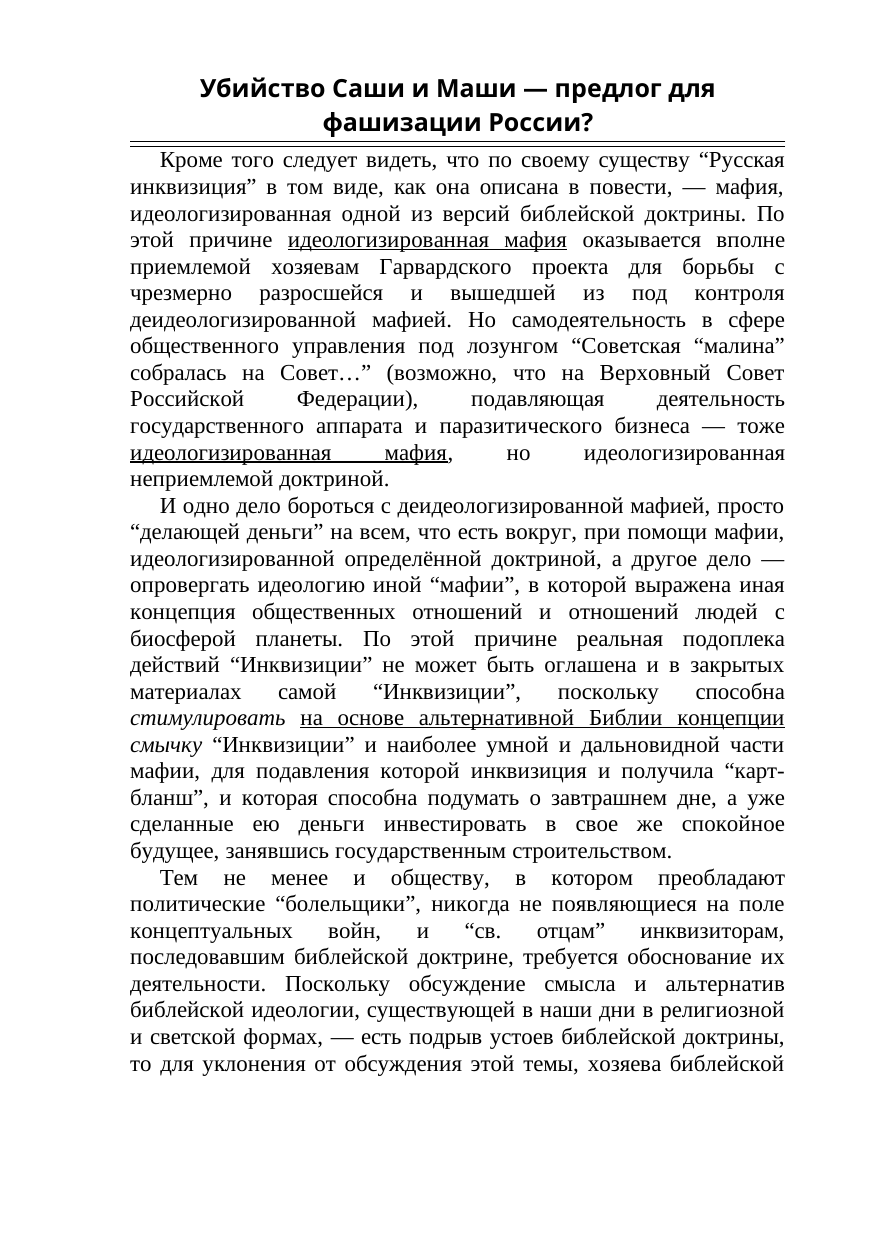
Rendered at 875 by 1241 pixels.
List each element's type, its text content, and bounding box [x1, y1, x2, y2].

text И одно дело бороться с деидеологизированной мафией, просто “делающей деньги” на всем, что есть вокруг, при помощи мафии, идеологизированной определённой доктриной, а другое дело — опровергать идеологию иной “мафии”, в которой выражена иная концепция общественных отношений и отношений людей с биосферой планеты. По этой причине реальная подоплека действий “Инквизиции” не может быть оглашена и в закрытых материалах самой “Инквизиции”, поскольку способна стимулировать на основе альтернативной Библии концепции смычку “Инквизиции” и наиболее умной и дальновидной части мафии, для подавления которой инквизиция и получила “карт-бланш”, и которая способна подумать о завтрашнем дне, а уже сделанные ею деньги инвестировать в свое же спокойное будущее, занявшись государственным строительством. [130, 492, 785, 863]
text Кроме того следует видеть, что по своему существу “Русская инквизиция” в том виде, как она описана в повести, — мафия, идеологизированная одной из версий библейской доктрины. По этой причине идеологизированная мафия оказывается вполне приемлемой хозяевам Гарвардского проекта для борьбы с чрезмерно разросшейся и вышедшей из под контроля деидеологизированной мафией. Но самодеятельность в сфере общественного управления под лозунгом “Советская “малина” собралась на Совет…” (возможно, что на Верховный Совет Российской Федерации), подавляющая деятельность государственного аппарата и паразитического бизнеса — тоже идеологизированная мафия, но идеологизированная неприемлемой доктриной. [130, 147, 785, 492]
text Тем не менее и обществу, в котором преобладают политические “болельщики”, никогда не появляющиеся на поле концептуальных войн, и “св. отцам” инквизиторам, последовавшим библейской доктрине, требуется обоснование их деятельности. Поскольку обсуждение смысла и альтернатив библейской идеологии, существующей в наши дни в религиозной и светской формах, — есть подрыв устоев библейской доктрины, то для уклонения от обсуждения этой темы, хозяева библейской [130, 863, 785, 1076]
